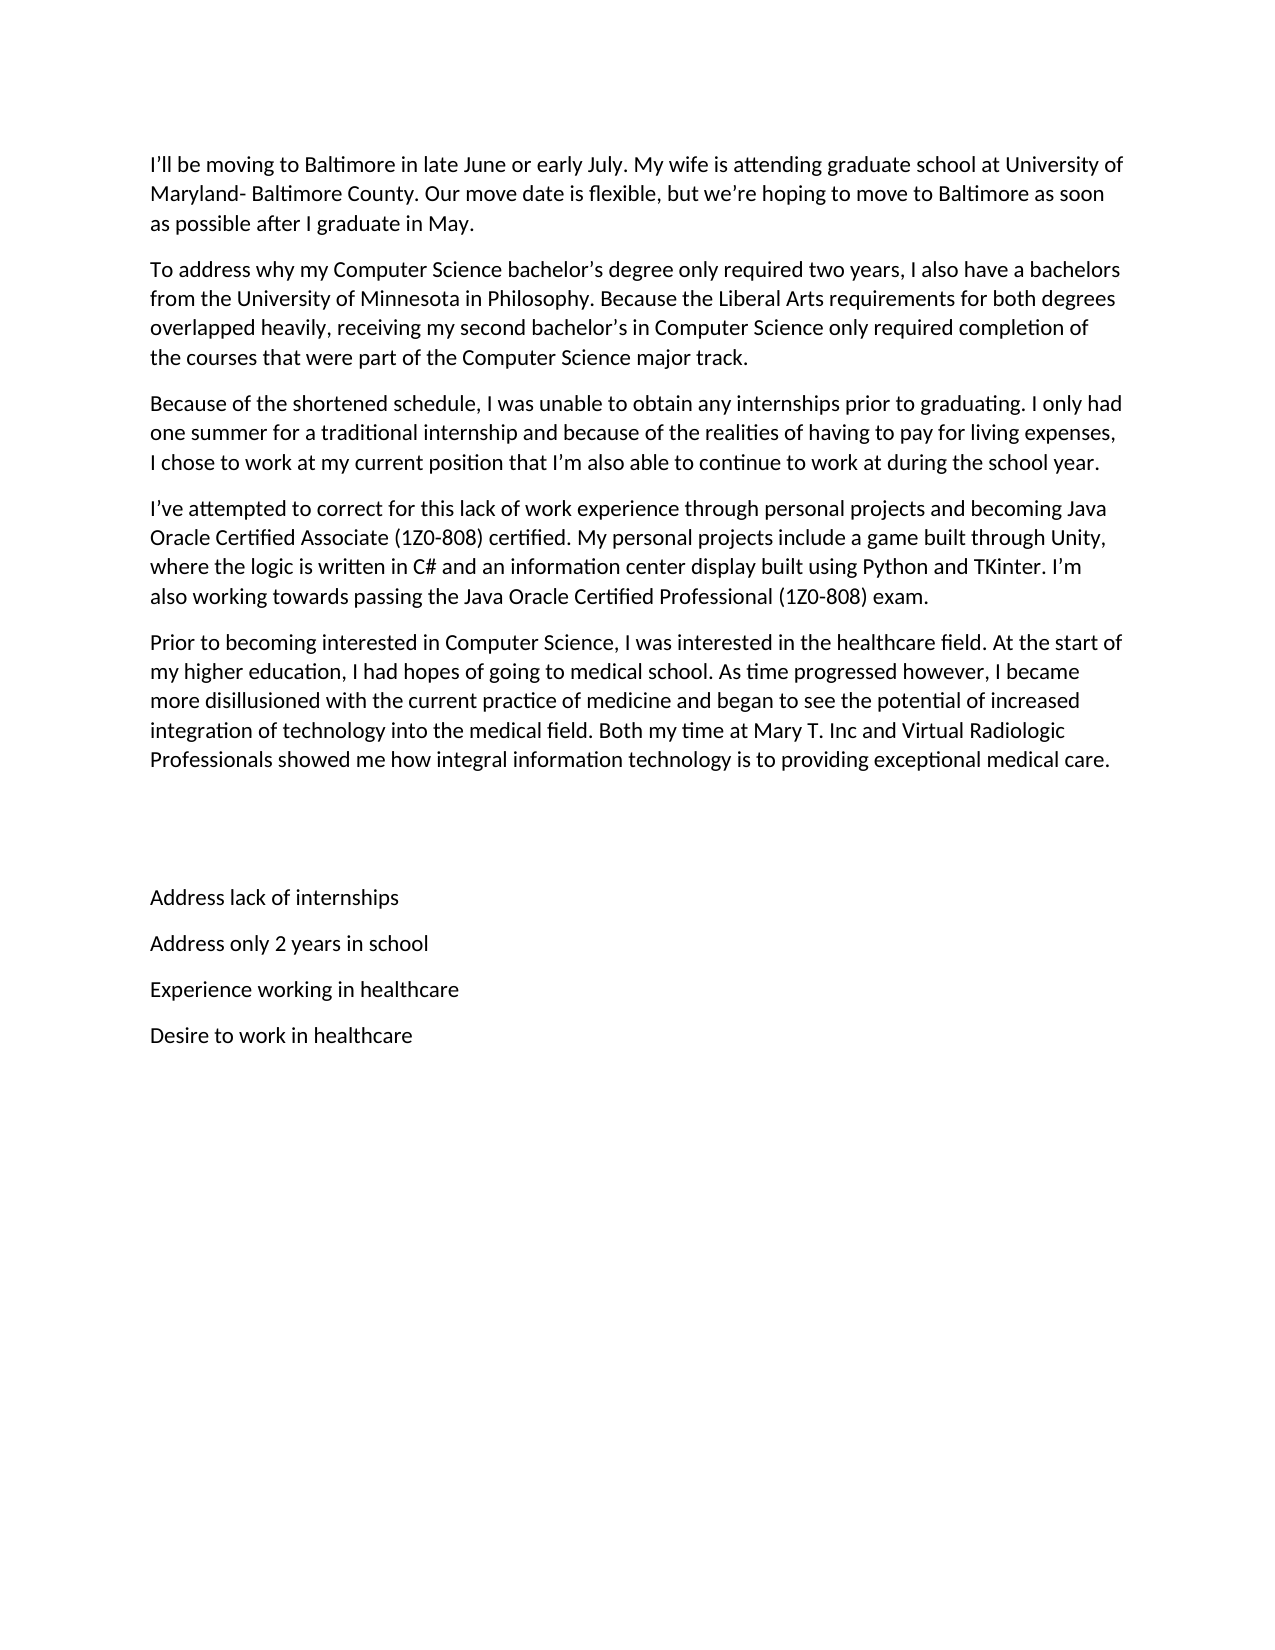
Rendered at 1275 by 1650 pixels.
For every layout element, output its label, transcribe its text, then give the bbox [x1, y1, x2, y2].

text Address only 2 years in school [150, 929, 1125, 958]
text Address lack of internships [150, 883, 1125, 912]
text Desire to work in healthcare [150, 1022, 1125, 1050]
text Because of the shortened schedule, I was unable to obtain any internships prior to graduating. I only had one summer for a traditional internship and because of the realities of having to pay for living expenses, I chose to work at my current position that I’m also able to continue to work at during the school year. [150, 389, 1125, 476]
text Experience working in healthcare [150, 976, 1125, 1004]
text Prior to becoming interested in Computer Science, I was interested in the healthcare field. At the start of my higher education, I had hopes of going to medical school. As time progressed however, I became more disillusioned with the current practice of medicine and began to see the potential of increased integration of technology into the medical field. Both my time at Mary T. Inc and Virtual Radiologic Professionals showed me how integral information technology is to providing exceptional medical care. [150, 628, 1125, 773]
text I’ve attempted to correct for this lack of work experience through personal projects and becoming Java Oracle Certified Associate (1Z0-808) certified. My personal projects include a game built through Unity, where the logic is written in C# and an information center display built using Python and TKinter. I’m also working towards passing the Java Oracle Certified Professional (1Z0-808) exam. [150, 494, 1125, 610]
text I’ll be moving to Baltimore in late June or early July. My wife is attending graduate school at University of Maryland- Baltimore County. Our move date is flexible, but we’re hoping to move to Baltimore as soon as possible after I graduate in May. [150, 150, 1125, 237]
text To address why my Computer Science bachelor’s degree only required two years, I also have a bachelors from the University of Minnesota in Philosophy. Because the Liberal Arts requirements for both degrees overlapped heavily, receiving my second bachelor’s in Computer Science only required completion of the courses that were part of the Computer Science major track. [150, 255, 1125, 371]
